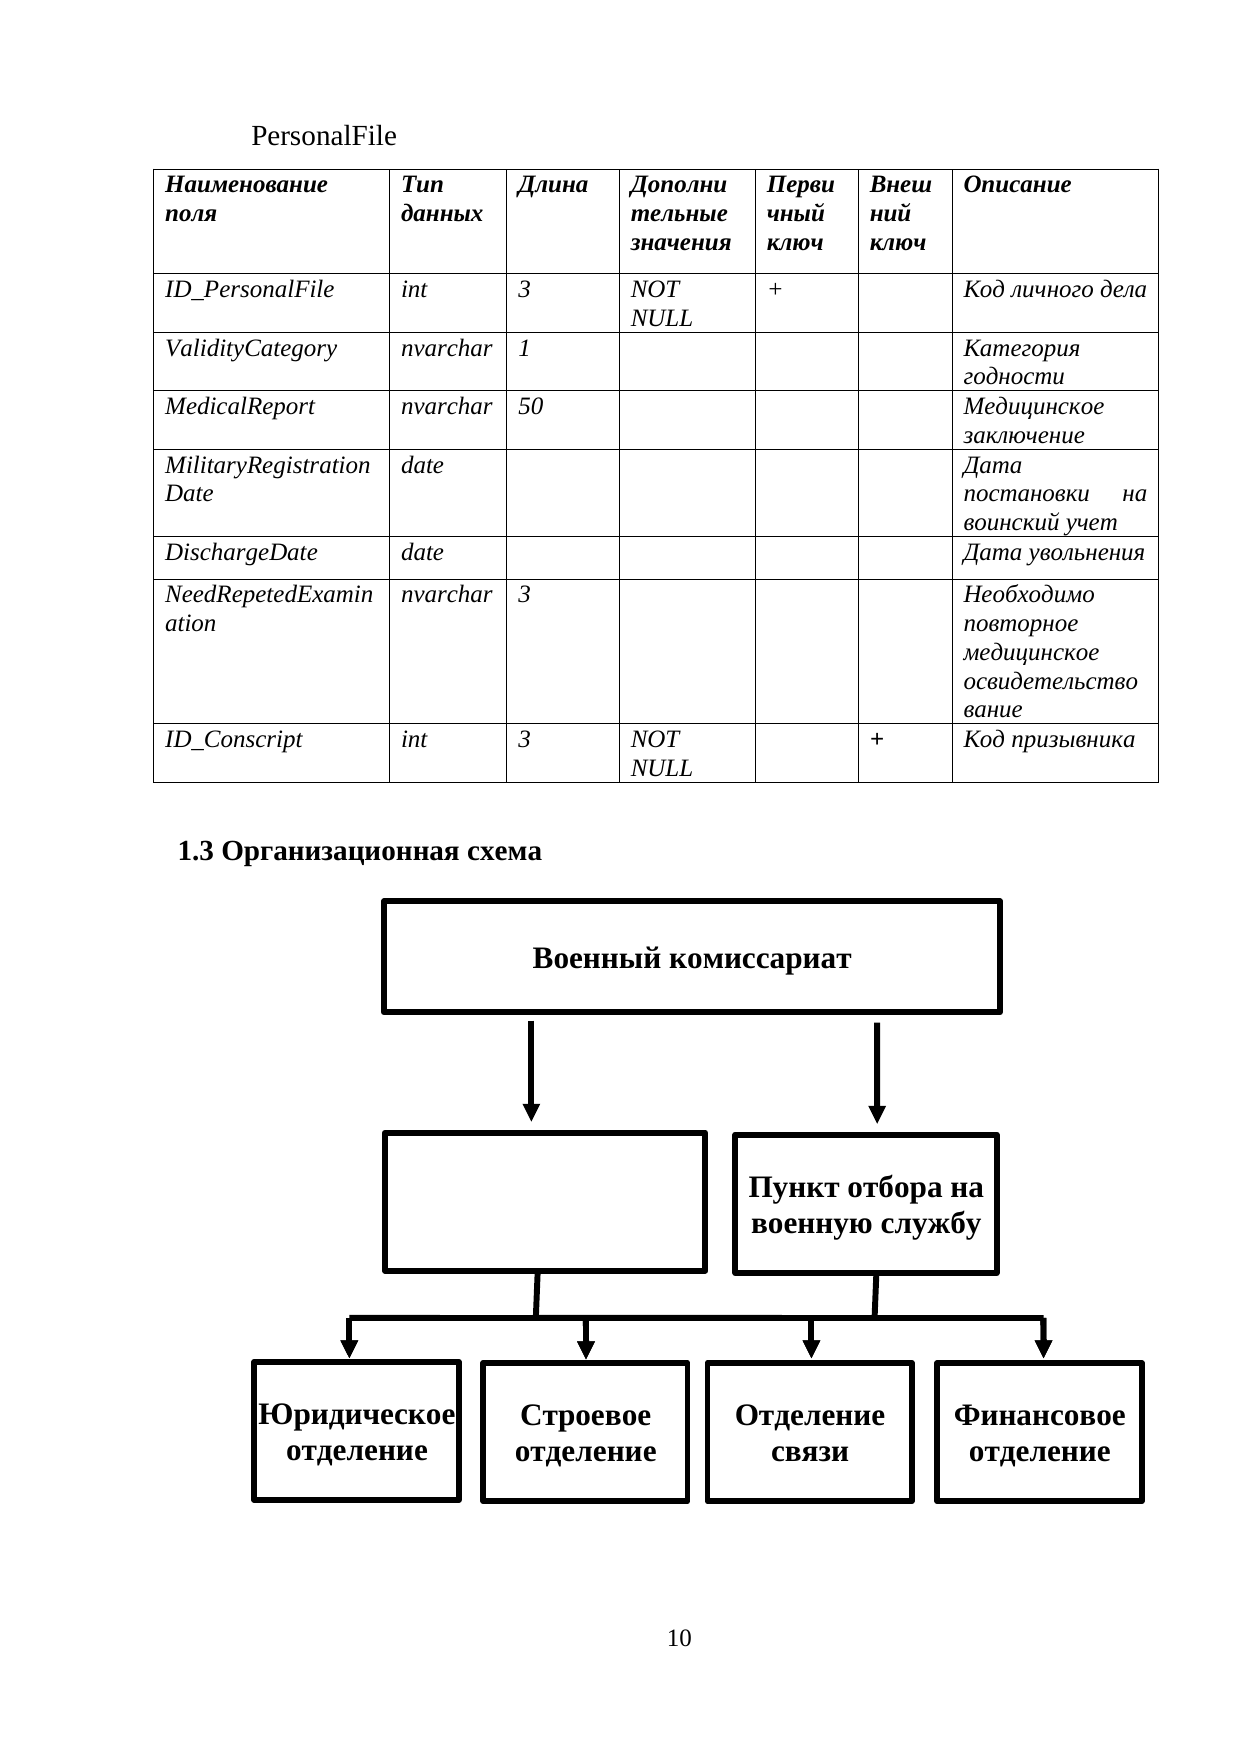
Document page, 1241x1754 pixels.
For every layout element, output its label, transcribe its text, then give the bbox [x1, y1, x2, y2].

table_cell 1 [507, 333, 619, 390]
table_cell 3 [507, 724, 619, 782]
table_cell + [859, 724, 952, 782]
table_cell [756, 450, 858, 536]
table_cell [859, 450, 952, 536]
table_header Тип данных [390, 170, 506, 273]
subtitle 1.3 Организационная схема [177, 833, 1181, 867]
table_cell [859, 580, 952, 723]
table_cell date [390, 450, 506, 536]
table_cell [756, 724, 858, 782]
table_header Внешний ключ [859, 170, 952, 273]
table_cell [756, 391, 858, 449]
table_cell ID_PersonalFile [154, 274, 389, 332]
table_cell [756, 580, 858, 723]
text Пункт отбора на военную службу [738, 1168, 994, 1240]
text Строевое отделение [486, 1396, 685, 1468]
table_cell int [390, 274, 506, 332]
table_cell [620, 391, 755, 449]
table_cell nvarchar [390, 580, 506, 723]
table_cell NOT NULL [620, 274, 755, 332]
table_cell [620, 333, 755, 390]
table_cell Необходимо повторное медицинское освидетельствование [953, 580, 1158, 723]
table_cell nvarchar [390, 391, 506, 449]
table_header Наименование поля [154, 170, 389, 273]
table_cell [620, 537, 755, 578]
table_cell + [756, 274, 858, 332]
table_cell ValidityCategory [154, 333, 389, 390]
table_cell Код призывника [953, 724, 1158, 782]
table_cell [859, 391, 952, 449]
table_cell ID_Conscript [154, 724, 389, 782]
table_cell [756, 333, 858, 390]
table_cell Дата постановки на воинский учет [953, 450, 1158, 536]
table_cell Дата увольнения [953, 537, 1158, 578]
text Юридическое отделение [257, 1395, 456, 1467]
table_cell int [390, 724, 506, 782]
table_header Дополнительные значения [620, 170, 755, 273]
table_cell 3 [507, 274, 619, 332]
table_cell [620, 450, 755, 536]
table_cell NeedRepetedExamination [154, 580, 389, 723]
table_cell 50 [507, 391, 619, 449]
table_cell [620, 580, 755, 723]
table_header Описание [953, 170, 1158, 273]
table_cell [859, 274, 952, 332]
table_cell MilitaryRegistrationDate [154, 450, 389, 536]
table_cell [507, 450, 619, 536]
text Отделение связи [711, 1396, 909, 1468]
table_header Первичный ключ [756, 170, 858, 273]
text Военный комиссариат [387, 939, 997, 975]
table_cell [859, 333, 952, 390]
table_header Длина [507, 170, 619, 273]
table_cell [756, 537, 858, 578]
table_cell [507, 537, 619, 578]
table_cell Медицинское заключение [953, 391, 1158, 449]
table_cell date [390, 537, 506, 578]
table_cell [859, 537, 952, 578]
table_cell DischargeDate [154, 537, 389, 578]
table_cell NOT NULL [620, 724, 755, 782]
table_cell MedicalReport [154, 391, 389, 449]
text PersonalFile [177, 118, 1181, 152]
table_cell nvarchar [390, 333, 506, 390]
table_cell 3 [507, 580, 619, 723]
text Финансовое отделение [940, 1396, 1139, 1468]
table_cell Код личного дела [953, 274, 1158, 332]
table_cell Категория годности [953, 333, 1158, 390]
